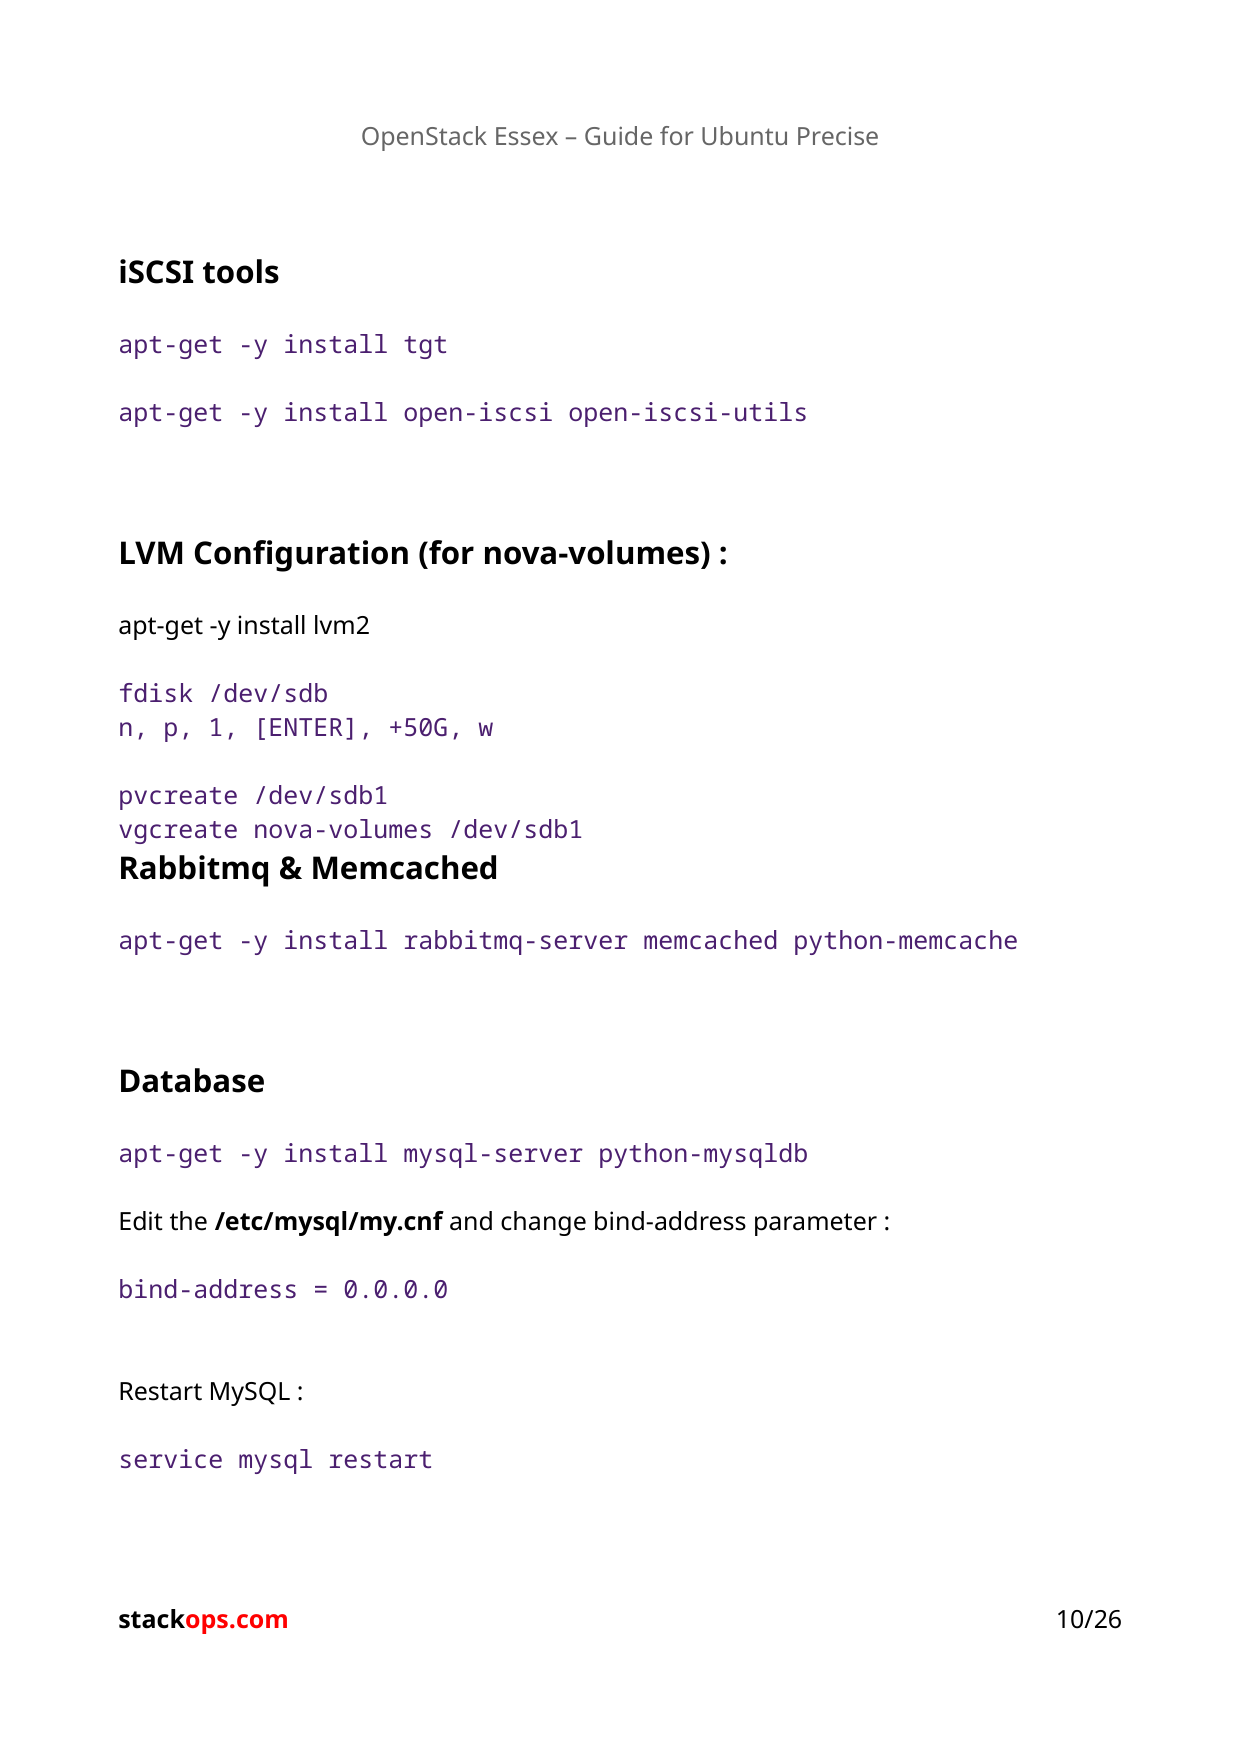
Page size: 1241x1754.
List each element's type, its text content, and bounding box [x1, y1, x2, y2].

text Restart MySQL : [118, 1374, 1122, 1408]
text apt-get -y install open-iscsi open-iscsi-utils [118, 394, 1122, 429]
text apt-get -y install tgt [118, 326, 1122, 361]
text LVM Configuration (for nova-volumes) : [118, 531, 1122, 573]
text Edit the /etc/mysql/my.cnf and change bind-address parameter : [118, 1204, 1122, 1238]
text apt-get -y install rabbitmq-server memcached python-memcache [118, 923, 1122, 957]
text apt-get -y install mysql-server python-mysqldb [118, 1136, 1122, 1169]
text vgcreate nova-volumes /dev/sdb1 [118, 812, 1122, 846]
text apt-get -y install lvm2 [118, 607, 1122, 642]
text bind-address = 0.0.0.0 [118, 1272, 1122, 1306]
text service mysql restart [118, 1442, 1122, 1476]
text Database [118, 1059, 1122, 1101]
text iSCSI tools [118, 250, 1122, 292]
text fdisk /dev/sdb [118, 676, 1122, 710]
text pvcreate /dev/sdb1 [118, 778, 1122, 812]
text n, p, 1, [ENTER], +50G, w [118, 710, 1122, 744]
text Rabbitmq & Memcached [118, 846, 1122, 888]
